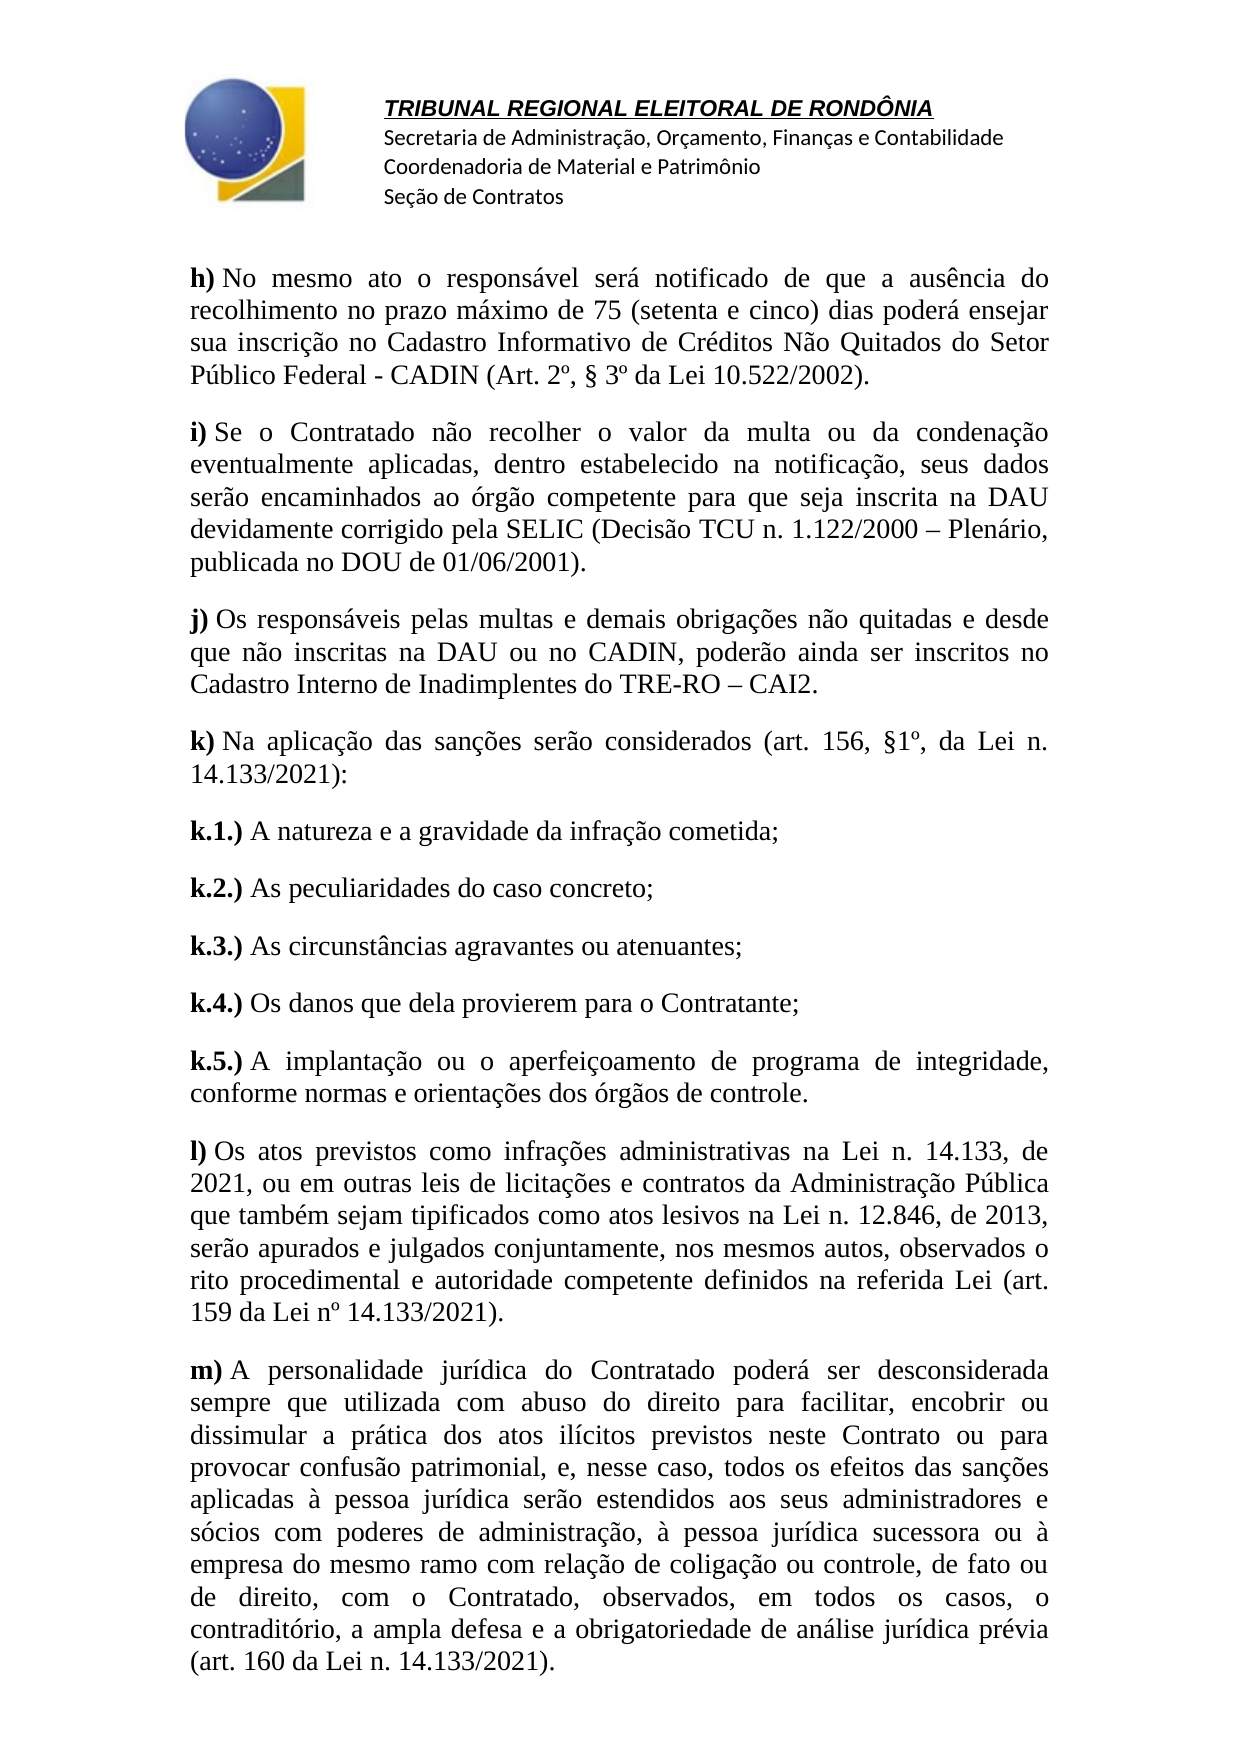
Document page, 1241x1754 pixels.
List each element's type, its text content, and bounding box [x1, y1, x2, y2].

text k.5.) A implantação ou o aperfeiçoamento de programa de integridade, conforme normas e orientações dos órgãos de controle. [190, 1044, 1051, 1108]
text k) Na aplicação das sanções serão considerados (art. 156, §1º, da Lei n. 14.133/2021): [190, 724, 1051, 789]
text l) Os atos previstos como infrações administrativas na Lei n. 14.133, de 2021, ou em outras leis de licitações e contratos da Administração Pública que também sejam tipificados como atos lesivos na Lei n. 12.846, de 2013, serão apurados e julgados conjuntamente, nos mesmos autos, observados o rito procedimental e autoridade competente definidos na referida Lei (art. 159 da Lei nº 14.133/2021). [190, 1133, 1051, 1328]
text k.4.) Os danos que dela provierem para o Contratante; [190, 986, 1051, 1019]
text k.3.) As circunstâncias agravantes ou atenuantes; [190, 929, 1051, 961]
text m) A personalidade jurídica do Contratado poderá ser desconsiderada sempre que utilizada com abuso do direito para facilitar, encobrir ou dissimular a prática dos atos ilícitos previstos neste Contrato ou para provocar confusão patrimonial, e, nesse caso, todos os efeitos das sanções aplicadas à pessoa jurídica serão estendidos aos seus administradores e sócios com poderes de administração, à pessoa jurídica sucessora ou à empresa do mesmo ramo com relação de coligação ou controle, de fato ou de direito, com o Contratado, observados, em todos os casos, o contraditório, a ampla defesa e a obrigatoriedade de análise jurídica prévia (art. 160 da Lei n. 14.133/2021). [190, 1353, 1051, 1677]
text i) Se o Contratado não recolher o valor da multa ou da condenação eventualmente aplicadas, dentro estabelecido na notificação, seus dados serão encaminhados ao órgão competente para que seja inscrita na DAU devidamente corrigido pela SELIC (Decisão TCU n. 1.122/2000 – Plenário, publicada no DOU de 01/06/2001). [190, 415, 1051, 577]
text k.1.) A natureza e a gravidade da infração cometida; [190, 814, 1051, 847]
text k.2.) As peculiaridades do caso concreto; [190, 872, 1051, 904]
text j) Os responsáveis pelas multas e demais obrigações não quitadas e desde que não inscritas na DAU ou no CADIN, poderão ainda ser inscritos no Cadastro Interno de Inadimplentes do TRE-RO – CAI2. [190, 602, 1051, 699]
text h) No mesmo ato o responsável será notificado de que a ausência do recolhimento no prazo máximo de 75 (setenta e cinco) dias poderá ensejar sua inscrição no Cadastro Informativo de Créditos Não Quitados do Setor Público Federal - CADIN (Art. 2º, § 3º da Lei 10.522/2002). [190, 261, 1051, 390]
